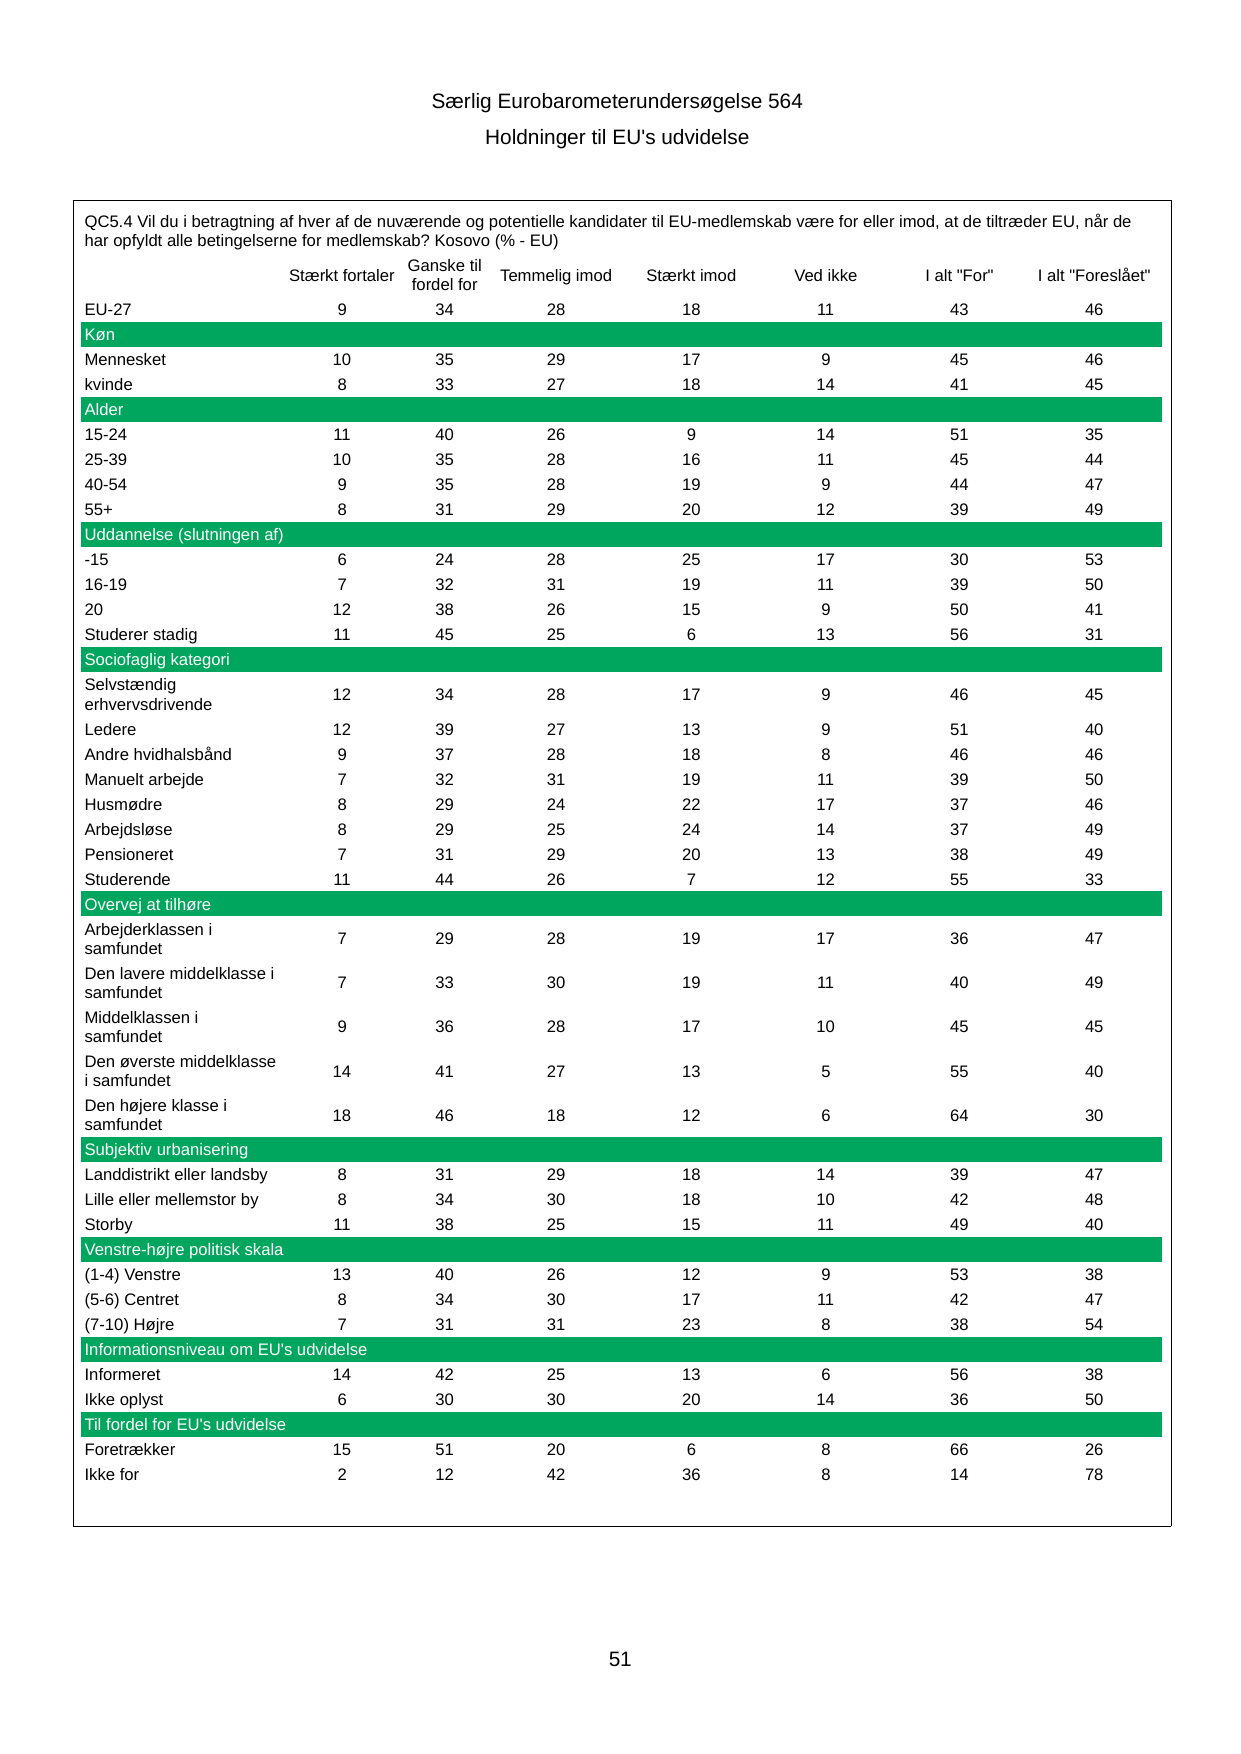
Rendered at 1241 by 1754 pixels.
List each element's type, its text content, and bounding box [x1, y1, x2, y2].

table_cell 29 [401, 916, 488, 961]
table_cell 10 [759, 1187, 892, 1212]
table_cell 10 [759, 1005, 892, 1049]
table_cell 16-19 [81, 572, 283, 597]
table_cell 17 [759, 791, 892, 816]
table_cell 44 [401, 866, 488, 891]
table_cell Middelklassen i samfundet [81, 1005, 283, 1049]
table_cell 32 [401, 572, 488, 597]
table_cell Landdistrikt eller landsby [81, 1162, 283, 1187]
table_cell 9 [283, 741, 401, 766]
table_cell 5 [759, 1049, 892, 1093]
table_cell 19 [624, 766, 759, 791]
table_cell Manuelt arbejde [81, 766, 283, 791]
table_cell 66 [892, 1437, 1026, 1462]
table_cell Studerende [81, 866, 283, 891]
table_cell Arbejdsløse [81, 816, 283, 841]
table_cell 14 [759, 372, 892, 397]
table_cell Køn [81, 322, 1162, 347]
table_cell 37 [892, 816, 1026, 841]
table_cell kvinde [81, 372, 283, 397]
table_cell 64 [892, 1093, 1026, 1137]
table_cell 12 [624, 1093, 759, 1137]
table_cell 8 [283, 497, 401, 522]
table_cell 14 [759, 816, 892, 841]
table_cell Subjektiv urbanisering [81, 1137, 1162, 1162]
table_cell 8 [759, 1462, 892, 1487]
table_cell 2 [283, 1462, 401, 1487]
table_cell 19 [624, 961, 759, 1005]
table_cell 6 [759, 1093, 892, 1137]
table_cell 40 [401, 422, 488, 447]
table_cell 12 [759, 866, 892, 891]
table_cell 26 [488, 866, 623, 891]
table_cell 49 [1026, 961, 1162, 1005]
table_cell 12 [401, 1462, 488, 1487]
table_cell 39 [892, 497, 1026, 522]
table_cell 25 [488, 1362, 623, 1387]
table_cell 31 [488, 1312, 623, 1337]
table_cell 11 [759, 1287, 892, 1312]
table_cell 11 [759, 297, 892, 322]
table_cell 11 [759, 447, 892, 472]
table_cell 51 [892, 422, 1026, 447]
table_cell 28 [488, 1005, 623, 1049]
table_cell Overvej at tilhøre [81, 891, 1162, 916]
table_cell 18 [488, 1093, 623, 1137]
table_cell 9 [759, 1262, 892, 1287]
table_cell 9 [283, 1005, 401, 1049]
table_cell 11 [283, 1212, 401, 1237]
table_cell 47 [1026, 1162, 1162, 1187]
table_cell 10 [283, 447, 401, 472]
table_cell 11 [759, 766, 892, 791]
table_cell 12 [283, 716, 401, 741]
table_cell 14 [759, 1162, 892, 1187]
table_cell 11 [759, 572, 892, 597]
table_cell 30 [401, 1387, 488, 1412]
table_cell 11 [283, 422, 401, 447]
table_cell 35 [401, 447, 488, 472]
table_cell 35 [401, 347, 488, 372]
table_cell 38 [892, 1312, 1026, 1337]
table_cell 9 [759, 716, 892, 741]
table_cell 13 [283, 1262, 401, 1287]
table_cell 29 [488, 841, 623, 866]
table_cell 42 [488, 1462, 623, 1487]
table_cell 30 [488, 1387, 623, 1412]
table_cell 27 [488, 372, 623, 397]
table_cell 24 [488, 791, 623, 816]
table_cell Venstre-højre politisk skala [81, 1237, 1162, 1262]
table_cell 19 [624, 916, 759, 961]
table_cell 30 [488, 1187, 623, 1212]
table_cell 27 [488, 716, 623, 741]
table_cell 30 [488, 961, 623, 1005]
table_cell 36 [892, 1387, 1026, 1412]
table_cell 20 [624, 841, 759, 866]
table_cell 9 [283, 297, 401, 322]
table_cell 31 [401, 1162, 488, 1187]
table_cell 20 [488, 1437, 623, 1462]
table_cell 14 [283, 1362, 401, 1387]
table_cell Den højere klasse i samfundet [81, 1093, 283, 1137]
table_cell 9 [759, 472, 892, 497]
table_cell 17 [624, 347, 759, 372]
table_cell 40 [892, 961, 1026, 1005]
table_cell I alt "Foreslået" [1026, 253, 1162, 297]
table_cell 39 [401, 716, 488, 741]
table_cell 6 [624, 1437, 759, 1462]
table_cell 13 [624, 1049, 759, 1093]
table_cell 17 [759, 547, 892, 572]
table_cell 7 [283, 961, 401, 1005]
table_cell 56 [892, 622, 1026, 647]
table_cell 17 [624, 1005, 759, 1049]
table_cell Lille eller mellemstor by [81, 1187, 283, 1212]
table_cell 11 [759, 961, 892, 1005]
table_cell Andre hvidhalsbånd [81, 741, 283, 766]
table_cell 11 [283, 866, 401, 891]
table_cell 37 [892, 791, 1026, 816]
table_cell (1-4) Venstre [81, 1262, 283, 1287]
table_cell 45 [892, 1005, 1026, 1049]
table_cell 28 [488, 447, 623, 472]
table_cell 31 [488, 572, 623, 597]
table_cell 8 [759, 1312, 892, 1337]
table_cell 33 [401, 961, 488, 1005]
table_cell 45 [1026, 672, 1162, 716]
table_cell 46 [1026, 791, 1162, 816]
table_cell 6 [759, 1362, 892, 1387]
table_cell 49 [1026, 816, 1162, 841]
table_cell 18 [624, 741, 759, 766]
table_cell 37 [401, 741, 488, 766]
table_cell 17 [624, 1287, 759, 1312]
table_cell 42 [401, 1362, 488, 1387]
table_cell 6 [283, 547, 401, 572]
table_cell 8 [283, 1187, 401, 1212]
table_cell 36 [892, 916, 1026, 961]
table_cell 46 [1026, 347, 1162, 372]
table_cell 9 [283, 472, 401, 497]
table_cell 39 [892, 1162, 1026, 1187]
table_cell 25 [488, 816, 623, 841]
table_cell 8 [283, 791, 401, 816]
table_cell 16 [624, 447, 759, 472]
table_cell 40-54 [81, 472, 283, 497]
table_cell 49 [1026, 497, 1162, 522]
table_cell 28 [488, 472, 623, 497]
table_cell 14 [283, 1049, 401, 1093]
table_cell 27 [488, 1049, 623, 1093]
table_cell 13 [624, 716, 759, 741]
table_cell Ganske til fordel for [401, 253, 488, 297]
table_cell Uddannelse (slutningen af) [81, 522, 1162, 547]
table_cell 38 [401, 597, 488, 622]
table_cell Ved ikke [759, 253, 892, 297]
table_cell 8 [283, 1162, 401, 1187]
table_cell EU-27 [81, 297, 283, 322]
table_cell 41 [892, 372, 1026, 397]
table_cell 44 [1026, 447, 1162, 472]
table_cell 46 [1026, 741, 1162, 766]
table_cell Den øverste middelklasse i samfundet [81, 1049, 283, 1093]
table_cell 44 [892, 472, 1026, 497]
table_cell 54 [1026, 1312, 1162, 1337]
table_cell 9 [624, 422, 759, 447]
table_cell 35 [401, 472, 488, 497]
table_cell 7 [624, 866, 759, 891]
table_cell 26 [488, 597, 623, 622]
table_cell Alder [81, 397, 1162, 422]
table_cell 46 [401, 1093, 488, 1137]
table_cell 31 [488, 766, 623, 791]
table_cell Ikke oplyst [81, 1387, 283, 1412]
table_cell 9 [759, 347, 892, 372]
table_cell Til fordel for EU's udvidelse [81, 1412, 1162, 1437]
table_cell 20 [624, 1387, 759, 1412]
table_cell Stærkt fortaler [283, 253, 401, 297]
table_cell 10 [283, 347, 401, 372]
table_cell 7 [283, 766, 401, 791]
table_cell 50 [1026, 1387, 1162, 1412]
table_cell 25 [488, 622, 623, 647]
table_cell 15 [283, 1437, 401, 1462]
table_cell Arbejderklassen i samfundet [81, 916, 283, 961]
table_cell (7-10) Højre [81, 1312, 283, 1337]
table_cell [81, 253, 283, 297]
table_cell Stærkt imod [624, 253, 759, 297]
table_cell 33 [401, 372, 488, 397]
table_cell 53 [892, 1262, 1026, 1287]
table_cell 13 [759, 622, 892, 647]
table_cell Storby [81, 1212, 283, 1237]
table_cell 8 [283, 816, 401, 841]
table_cell 30 [488, 1287, 623, 1312]
table_cell 26 [488, 422, 623, 447]
table_header QC5.4 Vil du i betragtning af hver af de nuværende og potentielle kandidater til EU-medlemskab være for eller imod, at de tiltræder EU, når de har opfyldt alle betingelserne for medlemskab? Kosovo (% - EU) [81, 209, 1162, 253]
table_cell 34 [401, 672, 488, 716]
table_cell 46 [1026, 297, 1162, 322]
table_cell 9 [759, 672, 892, 716]
table_cell 17 [624, 672, 759, 716]
table_cell 35 [1026, 422, 1162, 447]
table_cell 36 [624, 1462, 759, 1487]
table_cell 31 [401, 497, 488, 522]
table_cell 42 [892, 1287, 1026, 1312]
table_cell 24 [624, 816, 759, 841]
table_cell 18 [624, 372, 759, 397]
table_cell 34 [401, 1287, 488, 1312]
table_cell 26 [488, 1262, 623, 1287]
table_cell 33 [1026, 866, 1162, 891]
table_cell 48 [1026, 1187, 1162, 1212]
table_cell 24 [401, 547, 488, 572]
table_cell 45 [892, 447, 1026, 472]
table_cell 38 [1026, 1262, 1162, 1287]
table_cell 18 [624, 1187, 759, 1212]
table_cell 31 [401, 1312, 488, 1337]
table_cell 6 [283, 1387, 401, 1412]
table_cell 7 [283, 1312, 401, 1337]
table_cell 8 [759, 1437, 892, 1462]
table_cell 14 [759, 422, 892, 447]
table_cell I alt "For" [892, 253, 1026, 297]
table_cell 12 [283, 597, 401, 622]
table_cell Informationsniveau om EU's udvidelse [81, 1337, 1162, 1362]
table_cell 55 [892, 866, 1026, 891]
table_cell 47 [1026, 1287, 1162, 1312]
table_cell 41 [1026, 597, 1162, 622]
table_cell 17 [759, 916, 892, 961]
table_cell Informeret [81, 1362, 283, 1387]
table_cell 15 [624, 597, 759, 622]
table_cell 9 [759, 597, 892, 622]
table_cell 29 [488, 1162, 623, 1187]
table_cell 50 [892, 597, 1026, 622]
table_cell Ikke for [81, 1462, 283, 1487]
table_cell 56 [892, 1362, 1026, 1387]
table_cell 46 [892, 741, 1026, 766]
table_cell 50 [1026, 572, 1162, 597]
table_cell 19 [624, 472, 759, 497]
table_cell 28 [488, 741, 623, 766]
table_cell 78 [1026, 1462, 1162, 1487]
table_cell 13 [624, 1362, 759, 1387]
table_cell 7 [283, 572, 401, 597]
table_cell 11 [759, 1212, 892, 1237]
table_cell 40 [401, 1262, 488, 1287]
table_cell 7 [283, 841, 401, 866]
table_cell 30 [1026, 1093, 1162, 1137]
table_cell 55+ [81, 497, 283, 522]
table_cell 45 [1026, 1005, 1162, 1049]
table_cell 45 [892, 347, 1026, 372]
table_cell Ledere [81, 716, 283, 741]
table_cell 13 [759, 841, 892, 866]
table_cell 29 [401, 816, 488, 841]
table_cell 28 [488, 297, 623, 322]
table_cell 40 [1026, 1212, 1162, 1237]
table_cell 50 [1026, 766, 1162, 791]
table_cell 40 [1026, 1049, 1162, 1093]
table_cell -15 [81, 547, 283, 572]
table_cell 15-24 [81, 422, 283, 447]
table_cell 40 [1026, 716, 1162, 741]
table_cell 38 [1026, 1362, 1162, 1387]
table_cell 47 [1026, 916, 1162, 961]
table_cell 25 [488, 1212, 623, 1237]
table_cell 55 [892, 1049, 1026, 1093]
table_cell 28 [488, 916, 623, 961]
table_cell 14 [892, 1462, 1026, 1487]
table_cell 26 [1026, 1437, 1162, 1462]
table_cell 38 [892, 841, 1026, 866]
table_cell 8 [283, 1287, 401, 1312]
table_cell 51 [401, 1437, 488, 1462]
table_cell Sociofaglig kategori [81, 647, 1162, 672]
table_cell 34 [401, 1187, 488, 1212]
table_cell Pensioneret [81, 841, 283, 866]
table_cell Temmelig imod [488, 253, 623, 297]
table_cell 12 [624, 1262, 759, 1287]
table_cell 18 [624, 297, 759, 322]
table_cell 25-39 [81, 447, 283, 472]
table_cell 28 [488, 547, 623, 572]
table_cell Studerer stadig [81, 622, 283, 647]
table_cell 14 [759, 1387, 892, 1412]
table_cell Foretrækker [81, 1437, 283, 1462]
table_cell 41 [401, 1049, 488, 1093]
table_cell 38 [401, 1212, 488, 1237]
table_cell 29 [488, 497, 623, 522]
table_cell 19 [624, 572, 759, 597]
table_cell 7 [283, 916, 401, 961]
table_cell 39 [892, 572, 1026, 597]
table_cell Selvstændig erhvervsdrivende [81, 672, 283, 716]
table_cell Den lavere middelklasse i samfundet [81, 961, 283, 1005]
table_cell 29 [488, 347, 623, 372]
table_cell 12 [759, 497, 892, 522]
table_cell 8 [283, 372, 401, 397]
table_cell 36 [401, 1005, 488, 1049]
table_cell 46 [892, 672, 1026, 716]
table_cell 23 [624, 1312, 759, 1337]
table_cell 49 [892, 1212, 1026, 1237]
table_cell 18 [283, 1093, 401, 1137]
table_cell 34 [401, 297, 488, 322]
table_cell (5-6) Centret [81, 1287, 283, 1312]
table_cell 51 [892, 716, 1026, 741]
table_cell 47 [1026, 472, 1162, 497]
table_cell 42 [892, 1187, 1026, 1212]
table_cell 39 [892, 766, 1026, 791]
table_cell 20 [624, 497, 759, 522]
table_cell 6 [624, 622, 759, 647]
table_cell Husmødre [81, 791, 283, 816]
table_cell 45 [1026, 372, 1162, 397]
table_cell 31 [401, 841, 488, 866]
table_cell 45 [401, 622, 488, 647]
table_cell 30 [892, 547, 1026, 572]
table_cell 31 [1026, 622, 1162, 647]
table_cell 22 [624, 791, 759, 816]
table_cell 28 [488, 672, 623, 716]
table_cell 15 [624, 1212, 759, 1237]
table_cell 20 [81, 597, 283, 622]
table_cell 53 [1026, 547, 1162, 572]
table_cell 29 [401, 791, 488, 816]
table_cell 25 [624, 547, 759, 572]
table_cell 8 [759, 741, 892, 766]
table_cell 11 [283, 622, 401, 647]
table_cell 43 [892, 297, 1026, 322]
table_cell 18 [624, 1162, 759, 1187]
table_cell 49 [1026, 841, 1162, 866]
table_cell 32 [401, 766, 488, 791]
table_cell Mennesket [81, 347, 283, 372]
table_cell 12 [283, 672, 401, 716]
